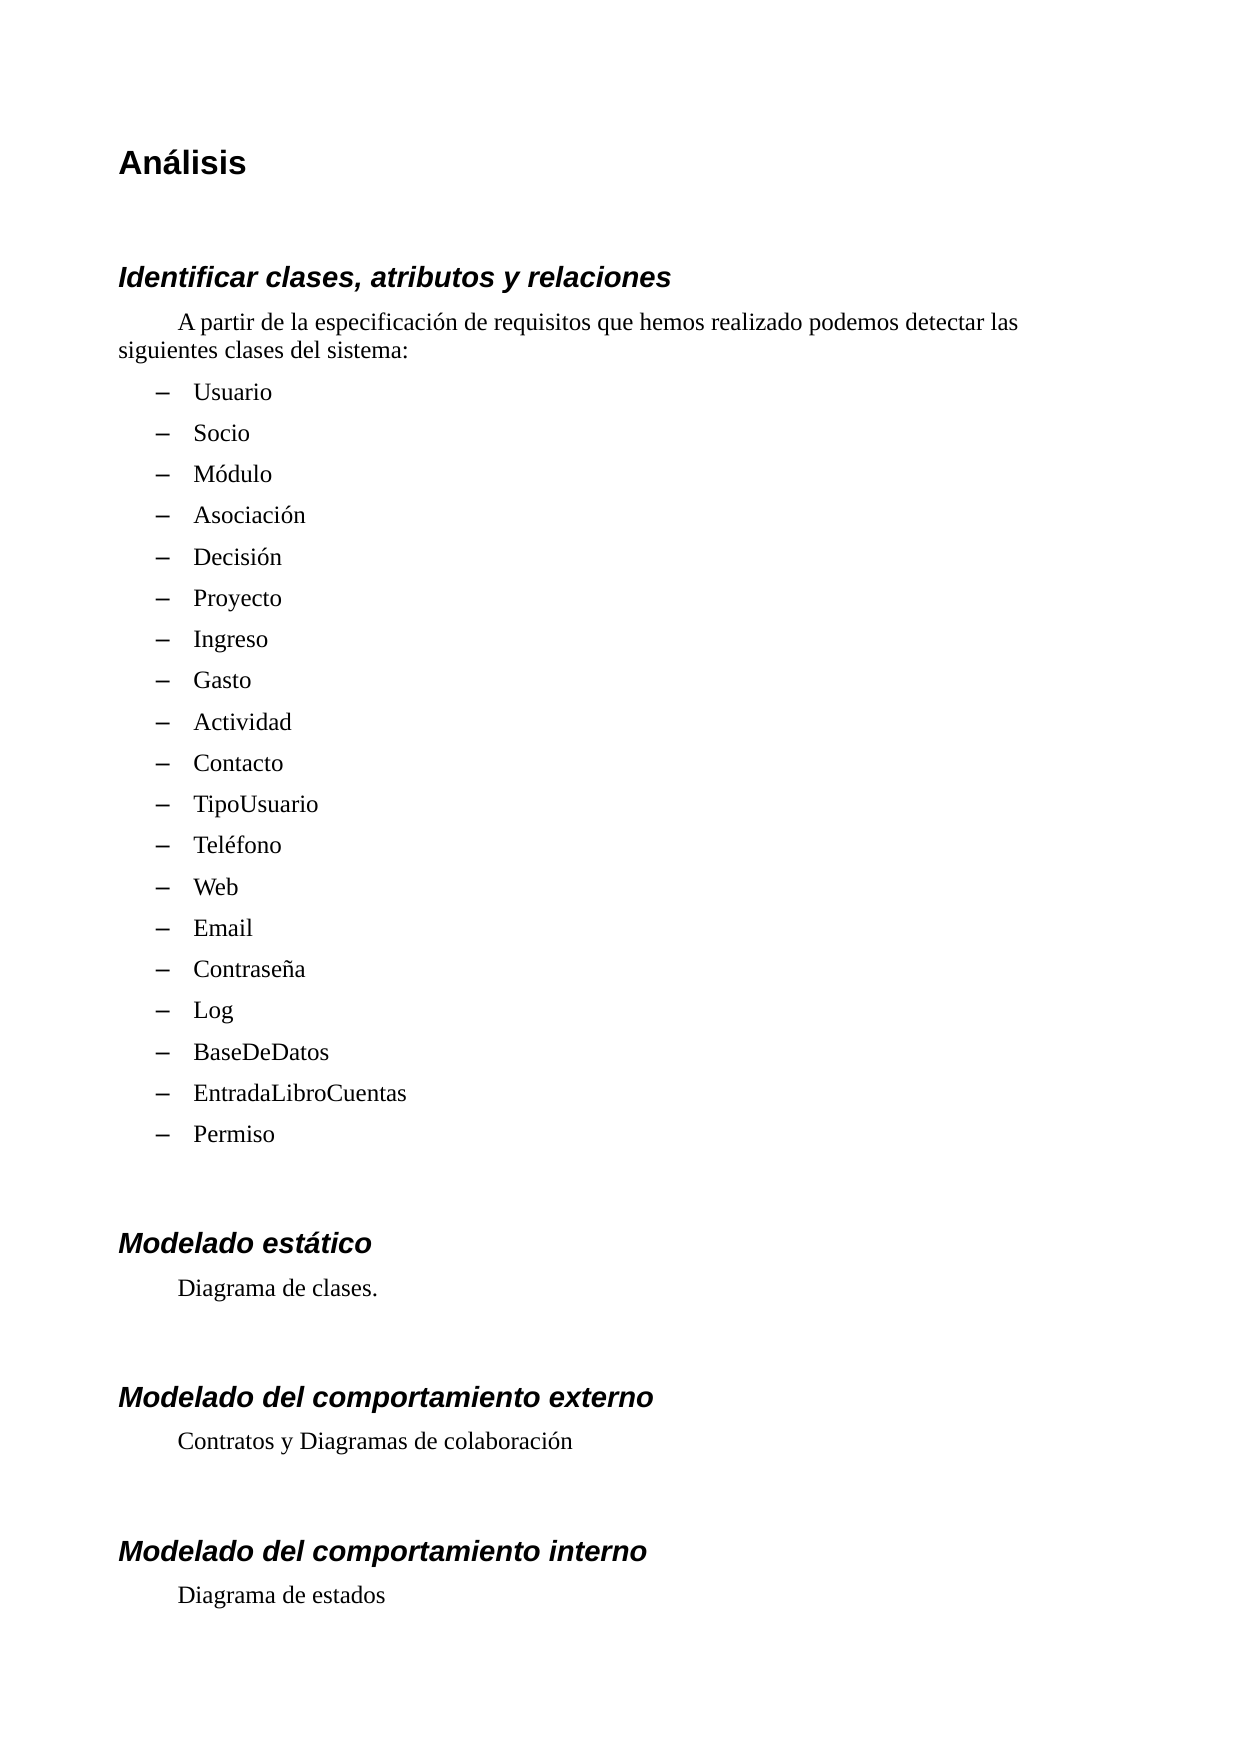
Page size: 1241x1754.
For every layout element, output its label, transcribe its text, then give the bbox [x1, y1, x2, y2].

subtitle Análisis [118, 143, 1122, 182]
list Actividad [156, 707, 1122, 735]
list Contraseña [156, 954, 1122, 983]
text Contratos y Diagramas de colaboración [118, 1426, 1122, 1455]
subtitle Modelado estático [118, 1227, 1122, 1260]
list Contacto [156, 748, 1122, 777]
list Web [156, 872, 1122, 900]
list Decisión [156, 542, 1122, 570]
subtitle Modelado del comportamiento externo [118, 1380, 1122, 1414]
list Email [156, 913, 1122, 942]
text A partir de la especificación de requisitos que hemos realizado podemos detectar las siguientes clases del sistema: [118, 307, 1122, 364]
list Ingreso [156, 624, 1122, 653]
list Permiso [156, 1119, 1122, 1148]
list Gasto [156, 665, 1122, 694]
list BaseDeDatos [156, 1037, 1122, 1065]
list Teléfono [156, 830, 1122, 859]
list EntradaLibroCuentas [156, 1078, 1122, 1107]
subtitle Modelado del comportamiento interno [118, 1534, 1122, 1567]
list Proyecto [156, 583, 1122, 612]
list Asociación [156, 500, 1122, 529]
list Usuario [156, 377, 1122, 405]
text Diagrama de clases. [118, 1273, 1122, 1301]
list Socio [156, 418, 1122, 447]
list TipoUsuario [156, 789, 1122, 818]
subtitle Identificar clases, atributos y relaciones [118, 261, 1122, 294]
list Log [156, 995, 1122, 1024]
list Módulo [156, 459, 1122, 488]
text Diagrama de estados [118, 1580, 1122, 1608]
